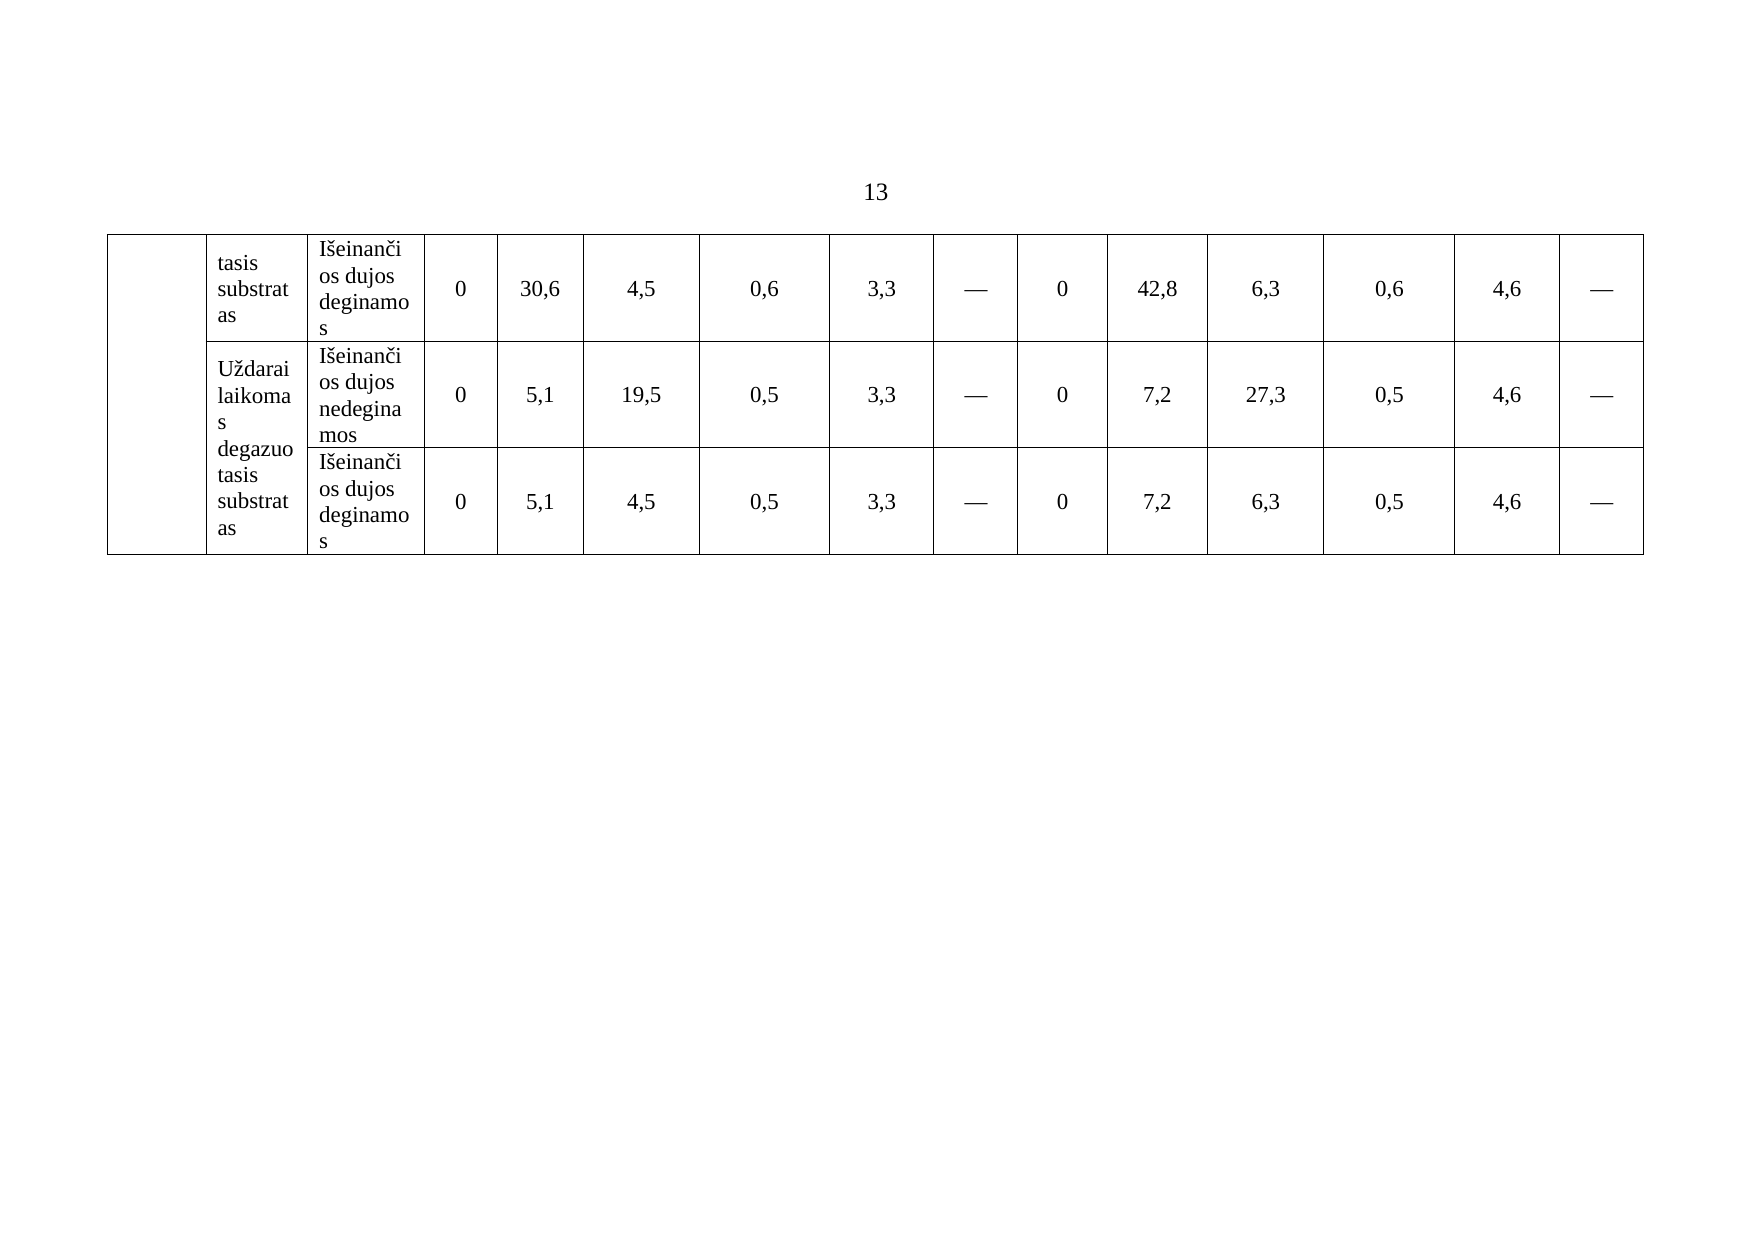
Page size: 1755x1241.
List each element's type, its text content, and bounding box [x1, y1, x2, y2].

table_cell 0 [1018, 235, 1107, 341]
table_cell Išeinančios dujos deginamos [308, 235, 424, 341]
table_cell tasis substratas [207, 235, 307, 341]
table_cell 19,5 [584, 342, 699, 447]
table_cell 7,2 [1108, 342, 1207, 447]
table_cell 5,1 [498, 342, 583, 447]
table_cell 0,6 [1324, 235, 1454, 341]
table_cell 0,6 [700, 235, 829, 341]
table_cell Išeinančios dujos deginamos [308, 448, 424, 554]
table_cell 4,6 [1455, 235, 1559, 341]
table_cell — [1560, 235, 1643, 341]
table_cell 4,6 [1455, 448, 1559, 554]
table_cell 6,3 [1208, 235, 1323, 341]
table_cell — [1560, 342, 1643, 447]
table_cell 4,5 [584, 448, 699, 554]
table_cell — [934, 342, 1017, 447]
table_cell — [934, 235, 1017, 341]
table_cell 30,6 [498, 235, 583, 341]
table_cell 3,3 [830, 235, 933, 341]
table_cell Išeinančios dujos nedeginamos [308, 342, 424, 447]
table_cell [108, 235, 206, 554]
table_cell 5,1 [498, 448, 583, 554]
table_cell 0 [1018, 342, 1107, 447]
table_cell 3,3 [830, 342, 933, 447]
table_cell 27,3 [1208, 342, 1323, 447]
table_cell 0 [425, 342, 497, 447]
table_cell 0 [425, 235, 497, 341]
table_cell 6,3 [1208, 448, 1323, 554]
table_cell 0,5 [1324, 448, 1454, 554]
table_cell 7,2 [1108, 448, 1207, 554]
table_cell — [1560, 448, 1643, 554]
table_cell 0,5 [1324, 342, 1454, 447]
table_cell 3,3 [830, 448, 933, 554]
table_cell — [934, 448, 1017, 554]
table_cell 42,8 [1108, 235, 1207, 341]
table_cell Uždarai laikomas degazuotasis substratas [207, 342, 307, 554]
table_cell 0 [425, 448, 497, 554]
table_cell 0 [1018, 448, 1107, 554]
table_cell 4,6 [1455, 342, 1559, 447]
table_cell 0,5 [700, 342, 829, 447]
table_cell 0,5 [700, 448, 829, 554]
table_cell 4,5 [584, 235, 699, 341]
